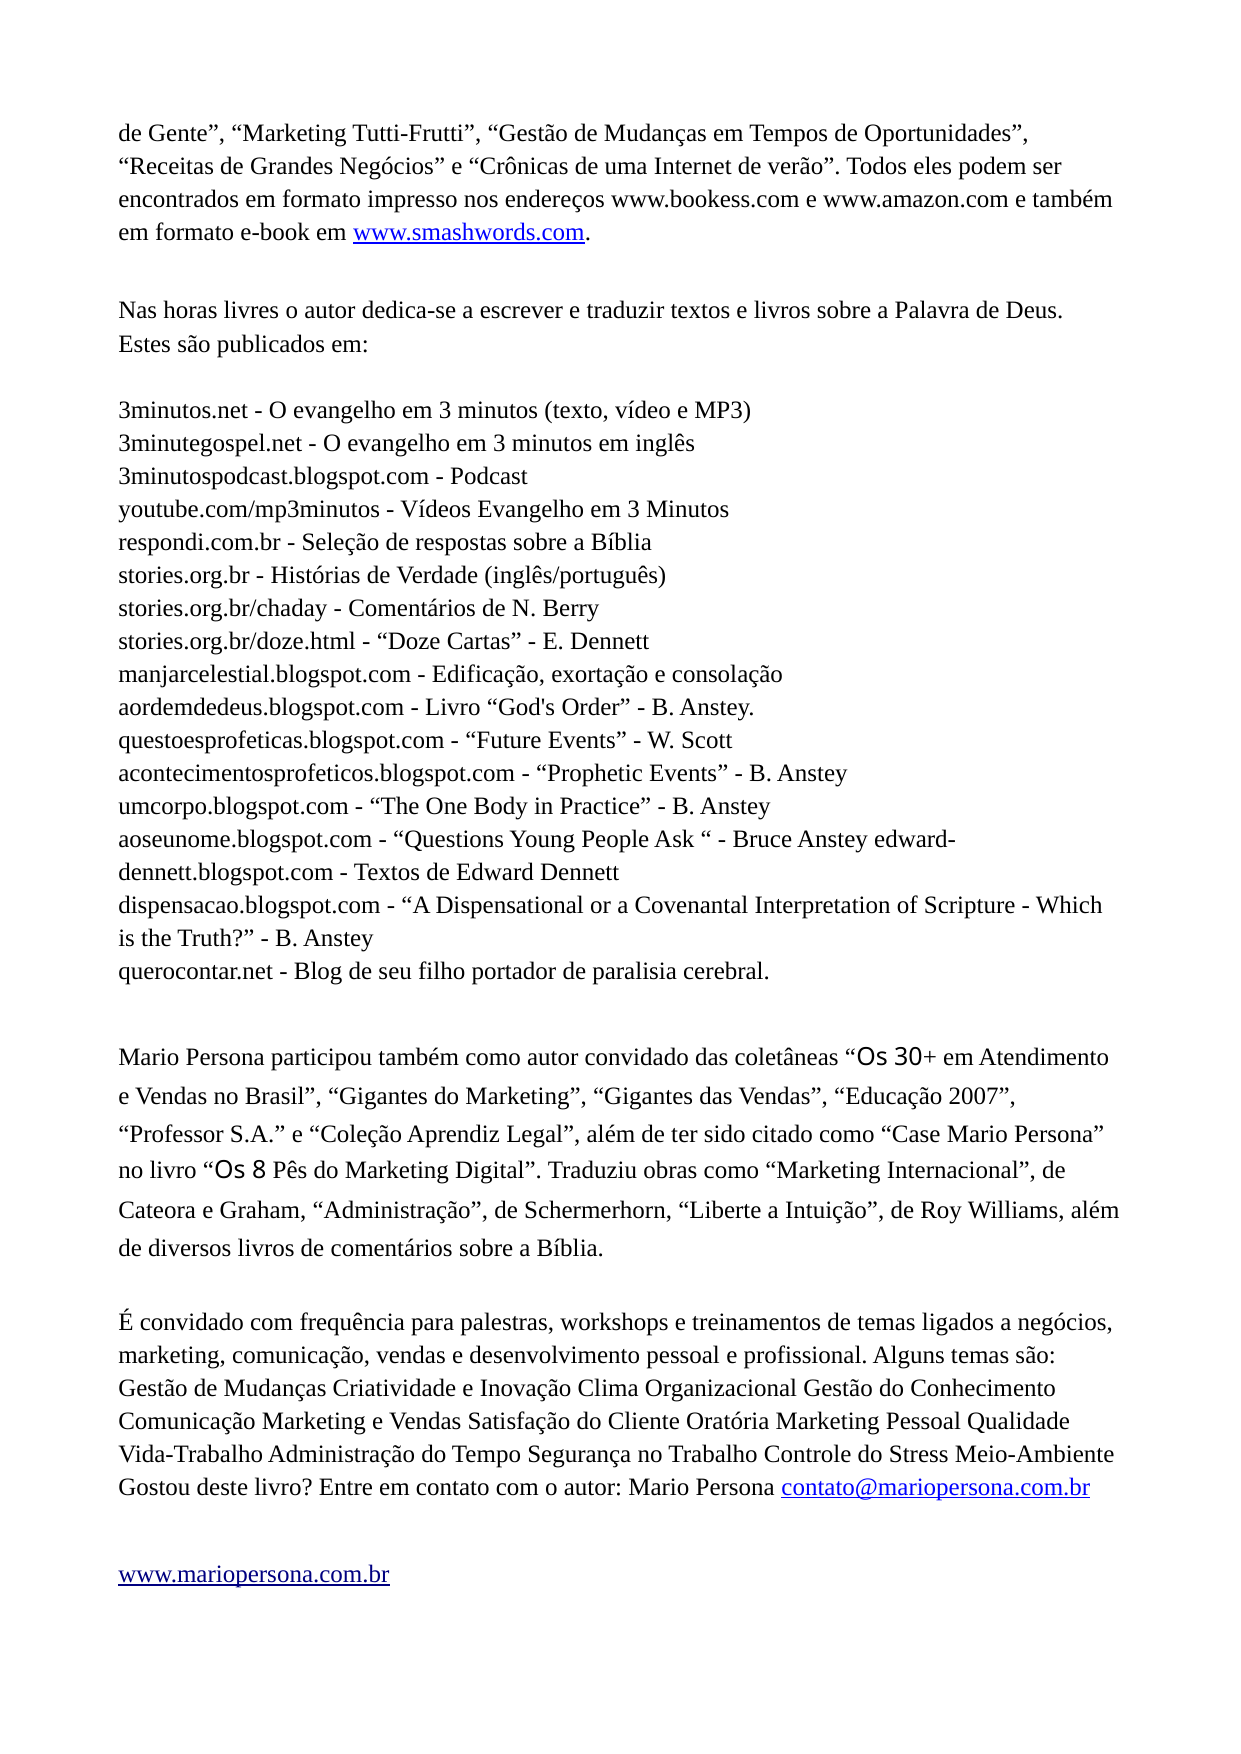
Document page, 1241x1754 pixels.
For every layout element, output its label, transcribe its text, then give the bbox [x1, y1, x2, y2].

text stories.org.br/chaday - Comentários de N. Berry [118, 593, 1122, 622]
text aoseunome.blogspot.com - “Questions Young People Ask “ - Bruce Anstey edward-dennett.blogspot.com - Textos de Edward Dennett [118, 824, 1122, 886]
text manjarcelestial.blogspot.com - Edificação, exortação e consolação [118, 659, 1122, 688]
text 3minutospodcast.blogspot.com - Podcast [118, 461, 1122, 489]
text Mario Persona participou também como autor convidado das coletâneas “Os 30+ em Atendimento e Vendas no Brasil”, “Gigantes do Marketing”, “Gigantes das Vendas”, “Educação 2007”, “Professor S.A.” e “Coleção Aprendiz Legal”, além de ter sido citado como “Case Mario Persona” no livro “Os 8 Pês do Marketing Digital”. Traduziu obras como “Marketing Internacional”, de Cateora e Graham, “Administração”, de Schermerhorn, “Liberte a Intuição”, de Roy Williams, além de diversos livros de comentários sobre a Bíblia. [118, 1034, 1122, 1261]
text www.mariopersona.com.br [118, 1550, 1122, 1588]
text É convidado com frequência para palestras, workshops e treinamentos de temas ligados a negócios, marketing, comunicação, vendas e desenvolvimento pessoal e profissional. Alguns temas são: Gestão de Mudanças Criatividade e Inovação Clima Organizacional Gestão do Conhecimento Comunicação Marketing e Vendas Satisfação do Cliente Oratória Marketing Pessoal Qualidade Vida-Trabalho Administração do Tempo Segurança no Trabalho Controle do Stress Meio-Ambiente Gostou deste livro? Entre em contato com o autor: Mario Persona contato@mariopersona.com.br [118, 1307, 1122, 1501]
text questoesprofeticas.blogspot.com - “Future Events” - W. Scott acontecimentosprofeticos.blogspot.com - “Prophetic Events” - B. Anstey [118, 725, 1122, 787]
text stories.org.br/doze.html - “Doze Cartas” - E. Dennett [118, 626, 1122, 654]
text 3minutos.net - O evangelho em 3 minutos (texto, vídeo e MP3) [118, 395, 1122, 423]
text dispensacao.blogspot.com - “A Dispensational or a Covenantal Interpretation of Scripture - Which is the Truth?” - B. Anstey [118, 890, 1122, 952]
text respondi.com.br - Seleção de respostas sobre a Bíblia [118, 527, 1122, 556]
text Nas horas livres o autor dedica-se a escrever e traduzir textos e livros sobre a Palavra de Deus. Estes são publicados em: [118, 296, 1122, 357]
text querocontar.net - Blog de seu filho portador de paralisia cerebral. [118, 956, 1122, 985]
text stories.org.br - Histórias de Verdade (inglês/português) [118, 560, 1122, 588]
text youtube.com/mp3minutos - Vídeos Evangelho em 3 Minutos [118, 494, 1122, 522]
text umcorpo.blogspot.com - “The One Body in Practice” - B. Anstey [118, 791, 1122, 820]
text aordemdedeus.blogspot.com - Livro “God's Order” - B. Anstey. [118, 692, 1122, 721]
text de Gente”, “Marketing Tutti-Frutti”, “Gestão de Mudanças em Tempos de Oportunidades”, “Receitas de Grandes Negócios” e “Crônicas de uma Internet de verão”. Todos eles podem ser encontrados em formato impresso nos endereços www.bookess.com e www.amazon.com e também em formato e-book em www.smashwords.com. [118, 118, 1122, 246]
text 3minutegospel.net - O evangelho em 3 minutos em inglês [118, 428, 1122, 456]
